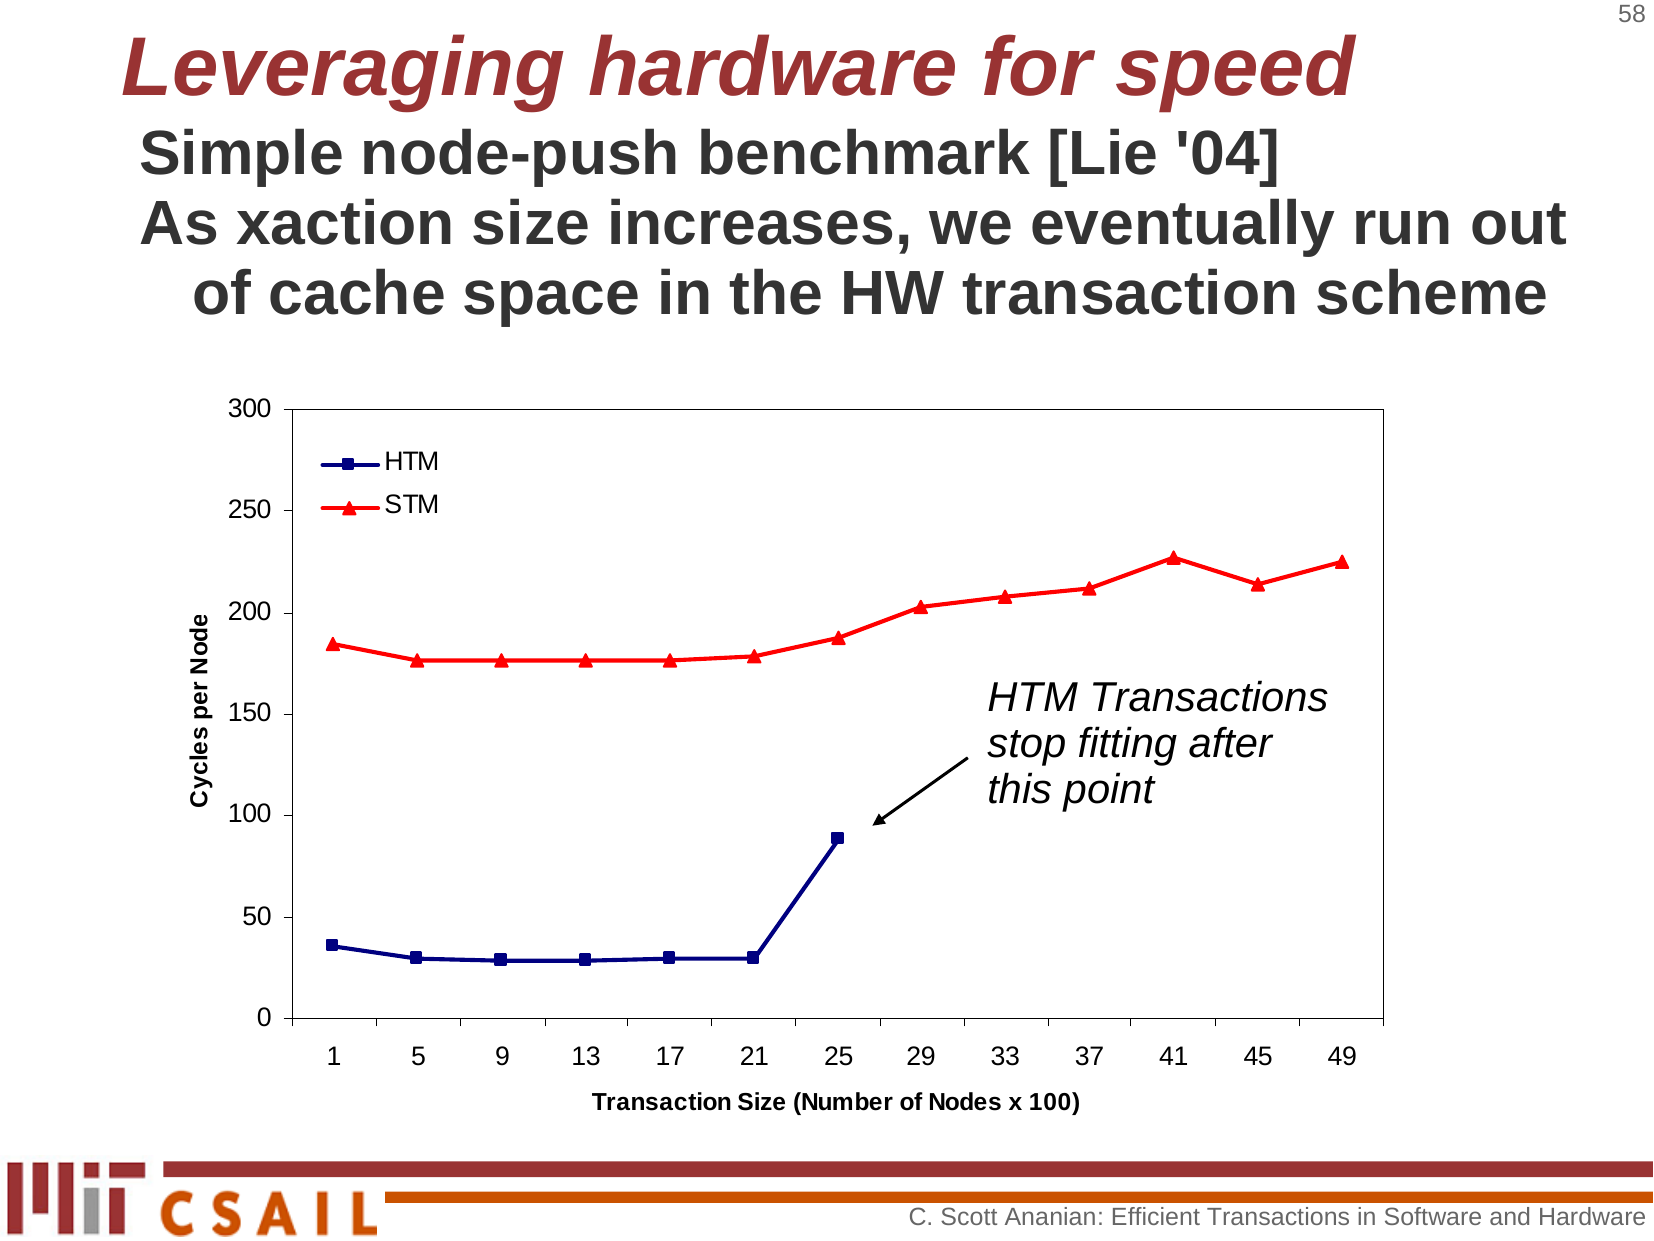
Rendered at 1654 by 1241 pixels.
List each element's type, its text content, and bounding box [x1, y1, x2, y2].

chart [149, 356, 1425, 1157]
list Simple node-push benchmark [Lie '04] As xaction size increases, we eventually run out of cache space in the HW transaction scheme [121, 118, 1640, 378]
picture [0, 1155, 377, 1237]
text_box HTM Transactions stop fitting after this point [972, 665, 1348, 840]
title Leveraging hardware for speed [121, 0, 1534, 118]
